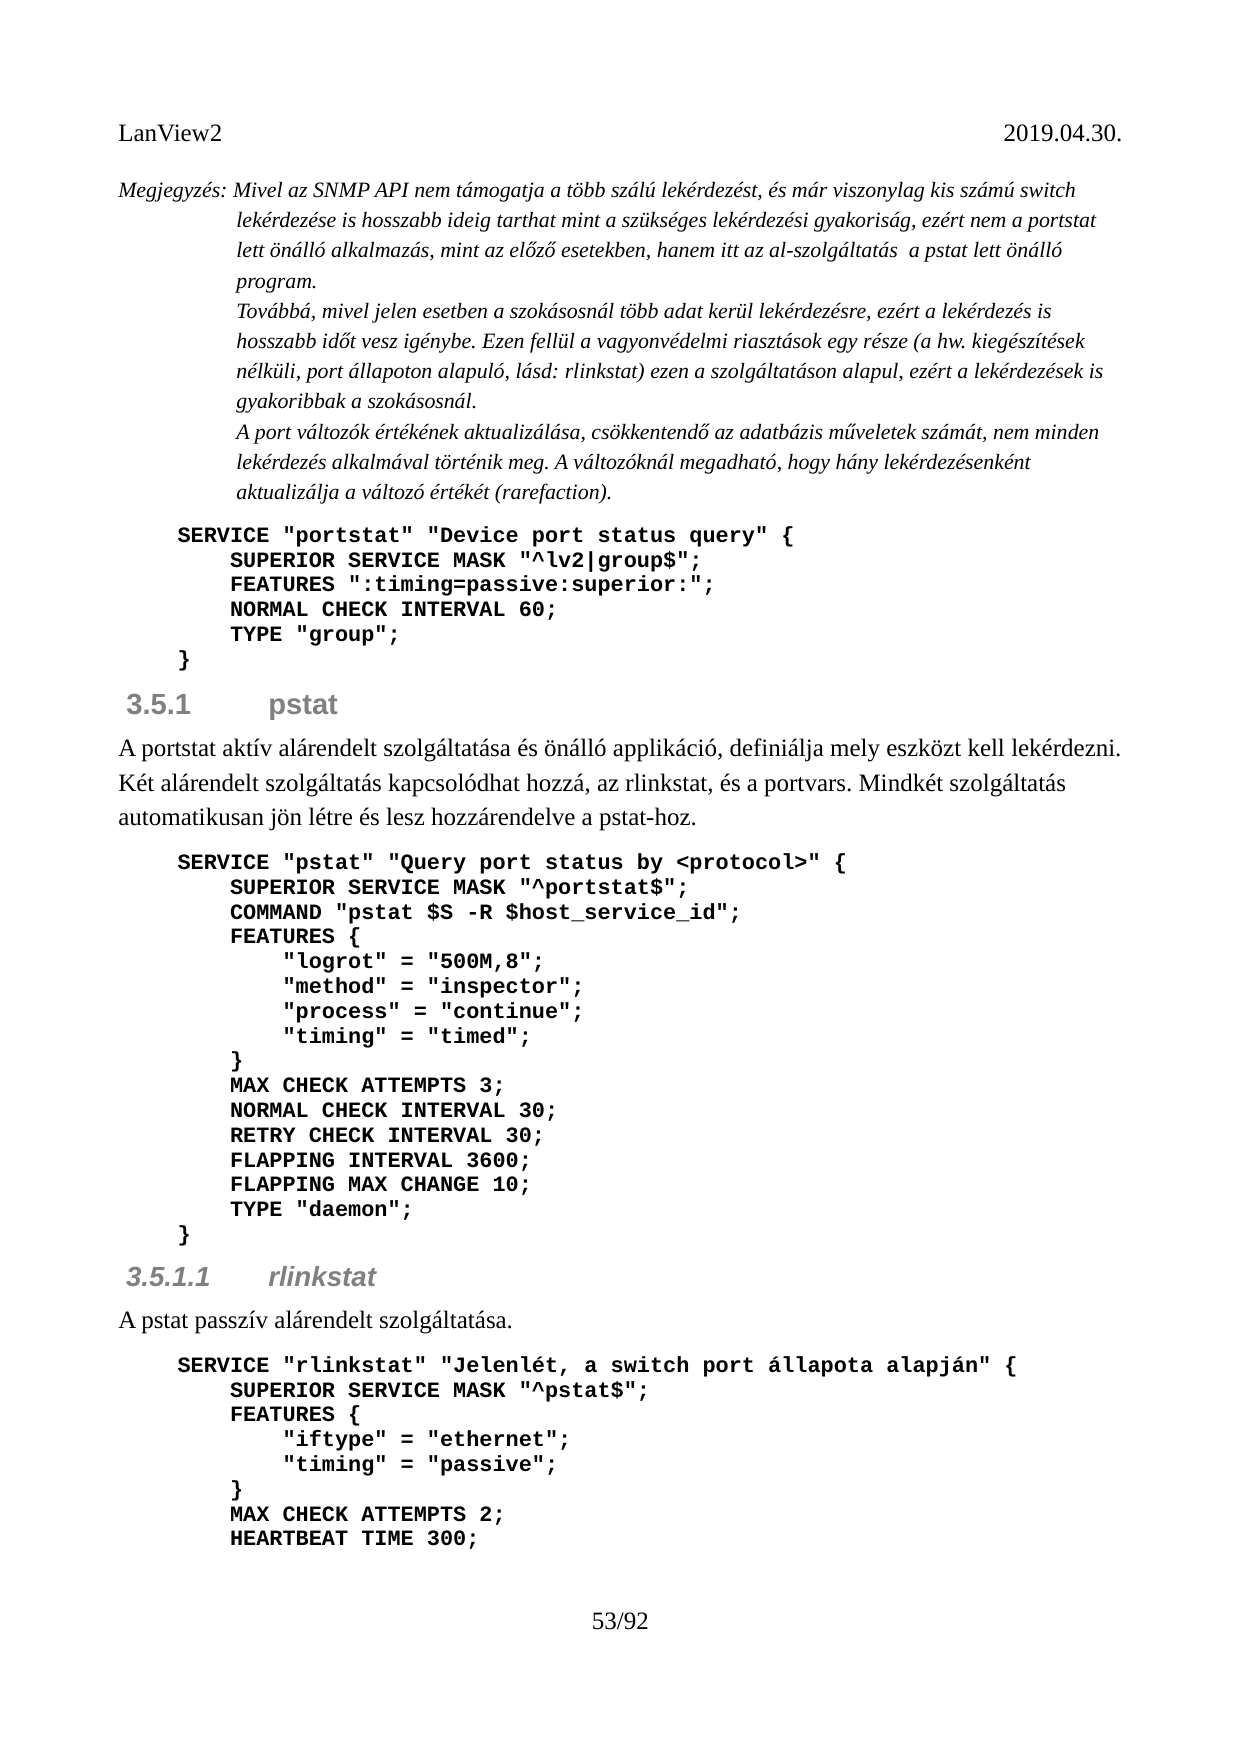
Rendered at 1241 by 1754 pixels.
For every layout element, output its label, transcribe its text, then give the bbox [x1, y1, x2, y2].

text SERVICE "pstat" "Query port status by <protocol>" { SUPERIOR SERVICE MASK "^portstat$"; COMMAND "pstat $S -R $host_service_id"; FEATURES { "logrot" = "500M,8"; "method" = "inspector"; "process" = "continue"; "timing" = "timed"; } MAX CHECK ATTEMPTS 3; NORMAL CHECK INTERVAL 30; RETRY CHECK INTERVAL 30; FLAPPING INTERVAL 3600; FLAPPING MAX CHANGE 10; TYPE "daemon"; } [177, 851, 1122, 1248]
subtitle pstat [118, 687, 1122, 721]
text Megjegyzés: Mivel az SNMP API nem támogatja a több szálú lekérdezést, és már viszonylag kis számú switch lekérdezése is hosszabb ideig tarthat mint a szükséges lekérdezési gyakoriság, ezért nem a portstat lett önálló alkalmazás, mint az előző esetekben, hanem itt az al-szolgáltatás a pstat lett önálló program. Továbbá, mivel jelen esetben a szokásosnál több adat kerül lekérdezésre, ezért a lekérdezés is hosszabb időt vesz igénybe. Ezen fellül a vagyonvédelmi riasztások egy része (a hw. kiegészítések nélküli, port állapoton alapuló, lásd: rlinkstat) ezen a szolgáltatáson alapul, ezért a lekérdezések is gyakoribbak a szokásosnál. A port változók értékének aktualizálása, csökkentendő az adatbázis műveletek számát, nem minden lekérdezés alkalmával történik meg. A változóknál megadható, hogy hány lekérdezésenként aktualizálja a változó értékét (rarefaction). [118, 177, 1122, 504]
text SERVICE "rlinkstat" "Jelenlét, a switch port állapota alapján" { SUPERIOR SERVICE MASK "^pstat$"; FEATURES { "iftype" = "ethernet"; "timing" = "passive"; } MAX CHECK ATTEMPTS 2; HEARTBEAT TIME 300; [177, 1354, 1122, 1552]
text A portstat aktív alárendelt szolgáltatása és önálló applikáció, definiálja mely eszközt kell lekérdezni. Két alárendelt szolgáltatás kapcsolódhat hozzá, az rlinkstat, és a portvars. Mindkét szolgáltatás automatikusan jön létre és lesz hozzárendelve a pstat-hoz. [118, 733, 1122, 831]
text A pstat passzív alárendelt szolgáltatása. [118, 1305, 1122, 1334]
subtitle rlinkstat [118, 1261, 1122, 1292]
text SERVICE "portstat" "Device port status query" { SUPERIOR SERVICE MASK "^lv2|group$"; FEATURES ":timing=passive:superior:"; NORMAL CHECK INTERVAL 60; TYPE "group"; } [177, 524, 1122, 673]
